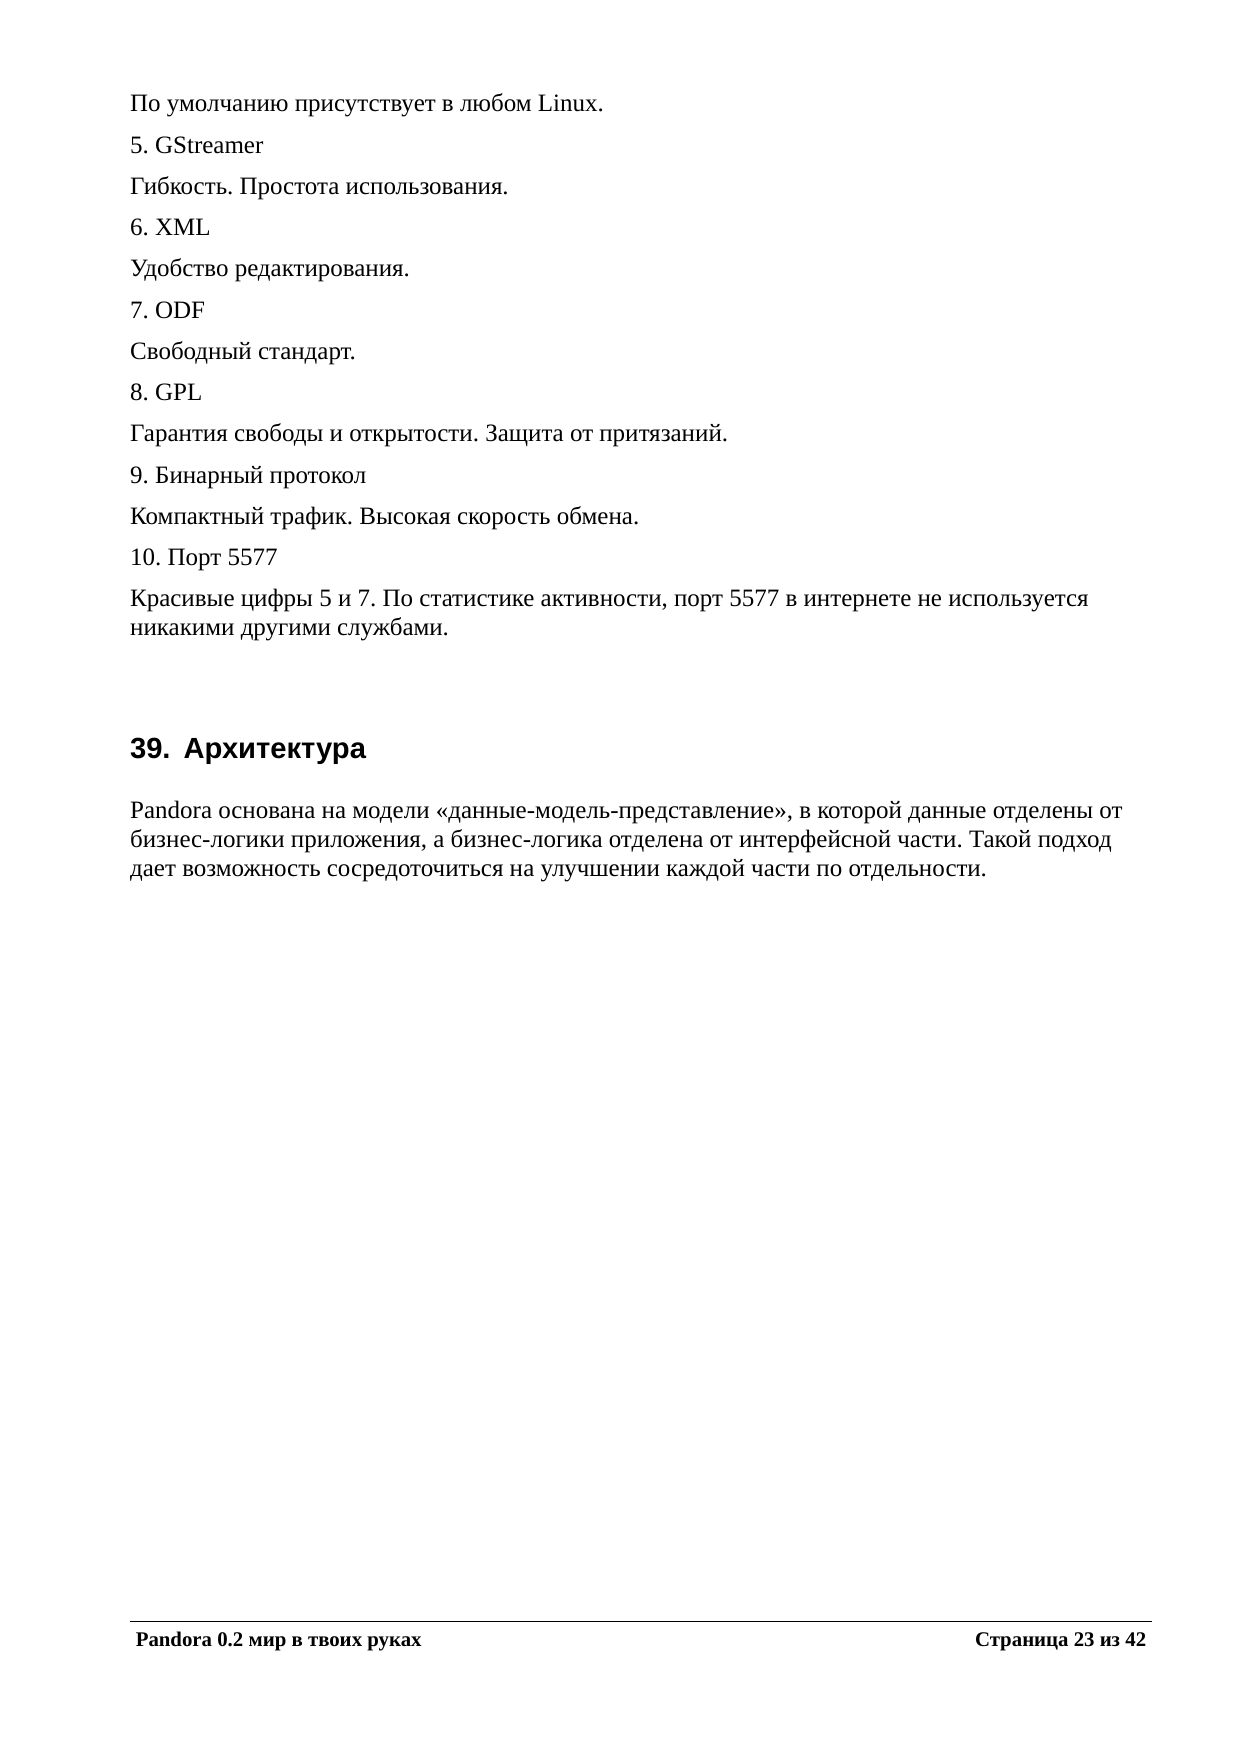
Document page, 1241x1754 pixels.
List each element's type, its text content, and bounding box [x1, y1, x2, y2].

text 8. GPL [130, 377, 1152, 406]
text Свободный стандарт. [130, 336, 1152, 365]
text По умолчанию присутствует в любом Linux. [130, 88, 1152, 117]
text Удобство редактирования. [130, 253, 1152, 282]
subtitle Архитектура [130, 731, 1152, 765]
text 10. Порт 5577 [130, 542, 1152, 571]
text Гарантия свободы и открытости. Защита от притязаний. [130, 418, 1152, 447]
text 9. Бинарный протокол [130, 460, 1152, 488]
text Гибкость. Простота использования. [130, 171, 1152, 200]
text Красивые цифры 5 и 7. По статистике активности, порт 5577 в интернете не используется никакими другими службами. [130, 583, 1152, 641]
text 5. GStreamer [130, 130, 1152, 158]
text 6. XML [130, 212, 1152, 241]
text Pandora основана на модели «данные-модель-представление», в которой данные отделены от бизнес-логики приложения, а бизнес-логика отделена от интерфейсной части. Такой подход дает возможность сосредоточиться на улучшении каждой части по отдельности. [130, 795, 1152, 881]
text 7. ODF [130, 295, 1152, 323]
text Компактный трафик. Высокая скорость обмена. [130, 501, 1152, 530]
